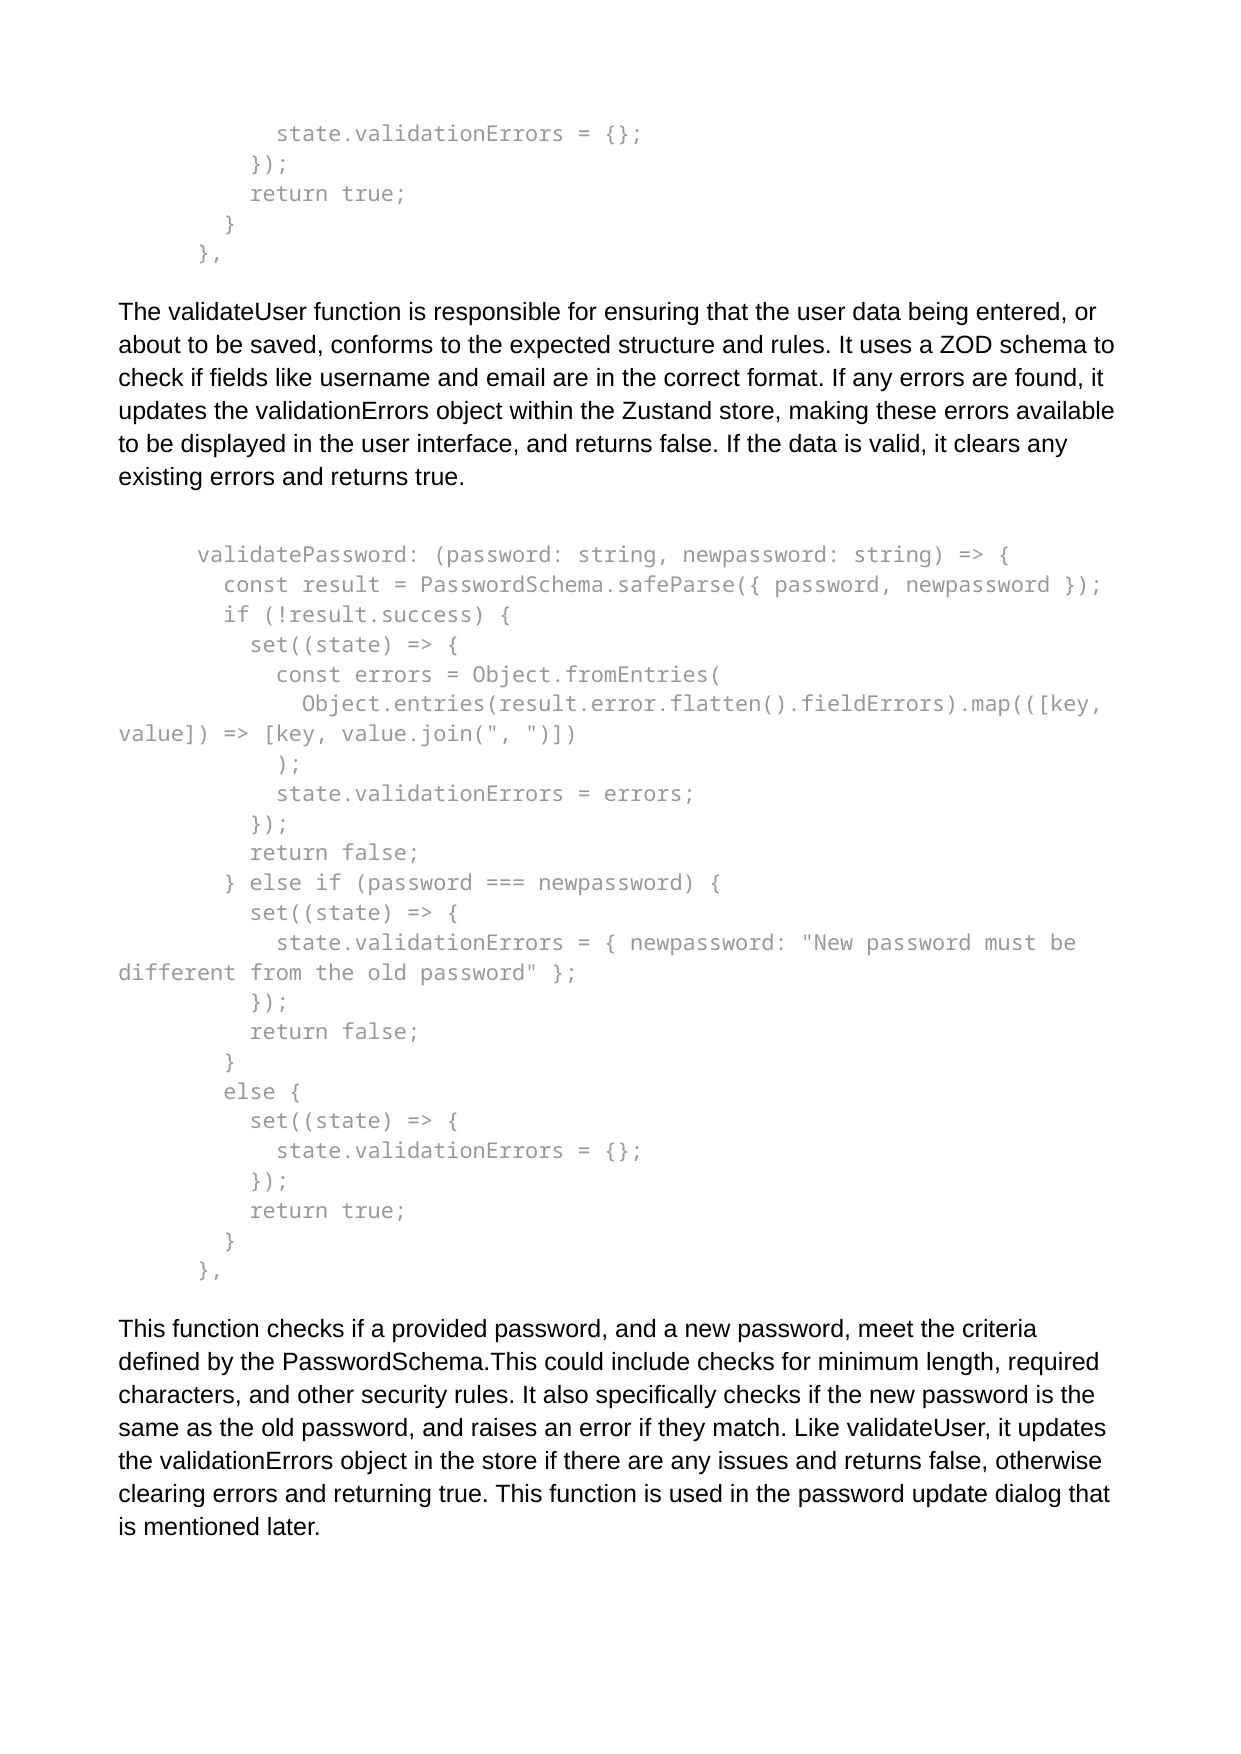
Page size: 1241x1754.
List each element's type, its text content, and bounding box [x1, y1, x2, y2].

text else { [118, 1076, 1122, 1105]
text if (!result.success) { [118, 599, 1122, 629]
text } [118, 1224, 1122, 1254]
text } [118, 207, 1122, 237]
text return false; [118, 1016, 1122, 1046]
text }); [118, 986, 1122, 1016]
text return false; [118, 837, 1122, 867]
text set((state) => { [118, 629, 1122, 658]
text return true; [118, 1195, 1122, 1224]
text set((state) => { [118, 1105, 1122, 1135]
text The validateUser function is responsible for ensuring that the user data being entered, or about to be saved, conforms to the expected structure and rules. It uses a ZOD schema to check if fields like username and email are in the correct format. If any errors are found, it updates the validationErrors object within the Zustand store, making these errors available to be displayed in the user interface, and returns false. If the data is valid, it clears any existing errors and returns true. [118, 297, 1122, 491]
text } else if (password === newpassword) { [118, 867, 1122, 897]
text state.validationErrors = { newpassword: "New password must be different from the old password" }; [118, 927, 1122, 986]
text Object.entries(result.error.flatten().fieldErrors).map(([key, value]) => [key, value.join(", ")]) [118, 688, 1122, 748]
text return true; [118, 178, 1122, 207]
text }); [118, 148, 1122, 178]
text const result = PasswordSchema.safeParse({ password, newpassword }); [118, 569, 1122, 599]
text const errors = Object.fromEntries( [118, 658, 1122, 688]
text state.validationErrors = {}; [118, 118, 1122, 148]
text }, [118, 237, 1122, 267]
text state.validationErrors = errors; [118, 778, 1122, 807]
text }); [118, 1165, 1122, 1195]
text } [118, 1046, 1122, 1076]
text }, [118, 1254, 1122, 1284]
text validatePassword: (password: string, newpassword: string) => { [118, 539, 1122, 569]
text ); [118, 748, 1122, 778]
text }); [118, 807, 1122, 837]
text This function checks if a provided password, and a new password, meet the criteria defined by the PasswordSchema.This could include checks for minimum length, required characters, and other security rules. It also specifically checks if the new password is the same as the old password, and raises an error if they match. Like validateUser, it updates the validationErrors object in the store if there are any issues and returns false, otherwise clearing errors and returning true. This function is used in the password update dialog that is mentioned later. [118, 1314, 1122, 1541]
text state.validationErrors = {}; [118, 1135, 1122, 1165]
text set((state) => { [118, 897, 1122, 927]
